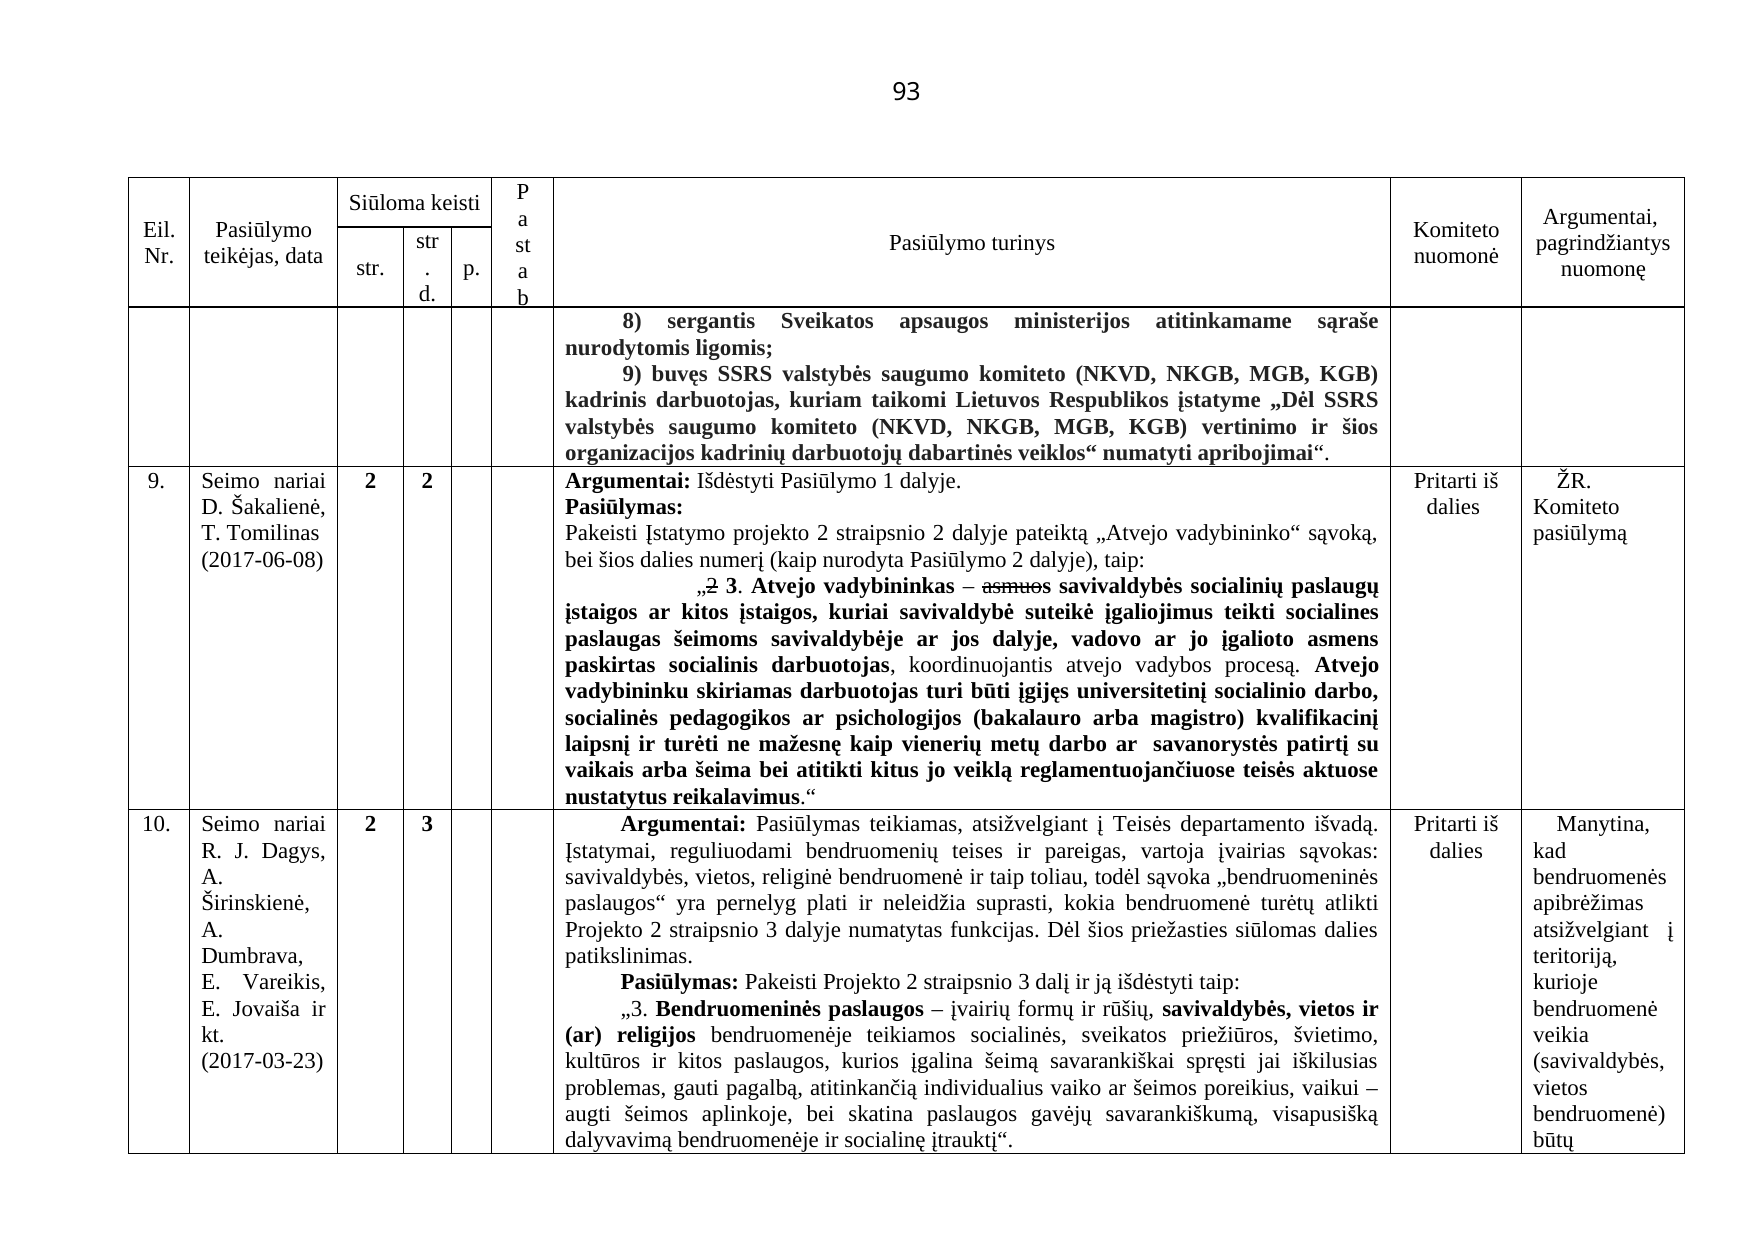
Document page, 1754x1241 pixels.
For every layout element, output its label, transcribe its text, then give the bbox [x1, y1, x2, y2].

table_cell Manytina, kad bendruomenės apibrėžimas atsižvelgiant į teritoriją, kurioje bendruomenė veikia (savivaldybės, vietos bendruomenė) būtų [1522, 810, 1684, 1153]
table_cell [452, 308, 491, 466]
table_cell Seimo nariai R. J. Dagys, A. Širinskienė, A. Dumbrava, E. Vareikis, E. Jovaiša ir kt. (2017-03-23) [190, 810, 337, 1153]
table_cell [404, 308, 451, 466]
table_cell Argumentai: Išdėstyti Pasiūlymo 1 dalyje. Pasiūlymas: Pakeisti Įstatymo projekto 2 straipsnio 2 dalyje pateiktą „Atvejo vadybininko“ sąvoką, bei šios dalies numerį (kaip nurodyta Pasiūlymo 2 dalyje), taip: „2 3. Atvejo vadybininkas – asmuos savivaldybės socialinių paslaugų įstaigos ar kitos įstaigos, kuriai savivaldybė suteikė įgaliojimus teikti socialines paslaugas šeimoms savivaldybėje ar jos dalyje, vadovo ar jo įgalioto asmens paskirtas socialinis darbuotojas, koordinuojantis atvejo vadybos procesą. Atvejo vadybininku skiriamas darbuotojas turi būti įgijęs universitetinį socialinio darbo, socialinės pedagogikos ar psichologijos (bakalauro arba magistro) kvalifikacinį laipsnį ir turėti ne mažesnę kaip vienerių metų darbo ar savanorystės patirtį su vaikais arba šeima bei atitikti kitus jo veiklą reglamentuojančiuose teisės aktuose nustatytus reikalavimus.“ [554, 467, 1390, 809]
table_cell 9. [129, 467, 189, 809]
table_cell [452, 810, 491, 1153]
table_cell str. d. [404, 228, 451, 306]
table_cell Argumentai: Pasiūlymas teikiamas, atsižvelgiant į Teisės departamento išvadą. Įstatymai, reguliuodami bendruomenių teises ir pareigas, vartoja įvairias sąvokas: savivaldybės, vietos, religinė bendruomenė ir taip toliau, todėl sąvoka „bendruomeninės paslaugos“ yra pernelyg plati ir neleidžia suprasti, kokia bendruomenė turėtų atlikti Projekto 2 straipsnio 3 dalyje numatytas funkcijas. Dėl šios priežasties siūlomas dalies patikslinimas. Pasiūlymas: Pakeisti Projekto 2 straipsnio 3 dalį ir ją išdėstyti taip: „3. Bendruomeninės paslaugos – įvairių formų ir rūšių, savivaldybės, vietos ir (ar) religijos bendruomenėje teikiamos socialinės, sveikatos priežiūros, švietimo, kultūros ir kitos paslaugos, kurios įgalina šeimą savarankiškai spręsti jai iškilusias problemas, gauti pagalbą, atitinkančią individualius vaiko ar šeimos poreikius, vaikui – augti šeimos aplinkoje, bei skatina paslaugos gavėjų savarankiškumą, visapusišką dalyvavimą bendruomenėje ir socialinę įtrauktį“. [554, 810, 1390, 1153]
table_header Siūloma keisti [338, 178, 491, 226]
table_cell Pritarti iš dalies [1391, 810, 1521, 1153]
table_header Eil. Nr. [129, 178, 189, 306]
table_cell Seimo nariai D. Šakalienė, T. Tomilinas (2017-06-08) [190, 467, 337, 809]
table_header Pasiūlymo teikėjas, data [190, 178, 337, 306]
table_cell str. [338, 228, 403, 306]
table_cell ŽR. Komiteto pasiūlymą [1522, 467, 1684, 809]
table_cell [492, 308, 553, 466]
table_cell [1391, 308, 1521, 466]
table_cell [190, 308, 337, 466]
table_cell 10. [129, 810, 189, 1153]
table_cell Pritarti iš dalies [1391, 467, 1521, 809]
table_header Komiteto nuomonė [1391, 178, 1521, 306]
table_cell [492, 467, 553, 809]
table_header Pasiūlymo turinys [554, 178, 1390, 306]
table_header Pastabos [492, 178, 553, 306]
table_cell p. [452, 228, 491, 306]
table_cell [338, 308, 403, 466]
table_cell 2 [338, 810, 403, 1153]
table_cell [129, 308, 189, 466]
table_cell [492, 810, 553, 1153]
table_cell [452, 467, 491, 809]
table_cell 3 [404, 810, 451, 1153]
table_cell 2 [338, 467, 403, 809]
table_cell [1522, 308, 1684, 466]
table_header Argumentai, pagrindžiantys nuomonę [1522, 178, 1684, 306]
table_cell 2 [404, 467, 451, 809]
